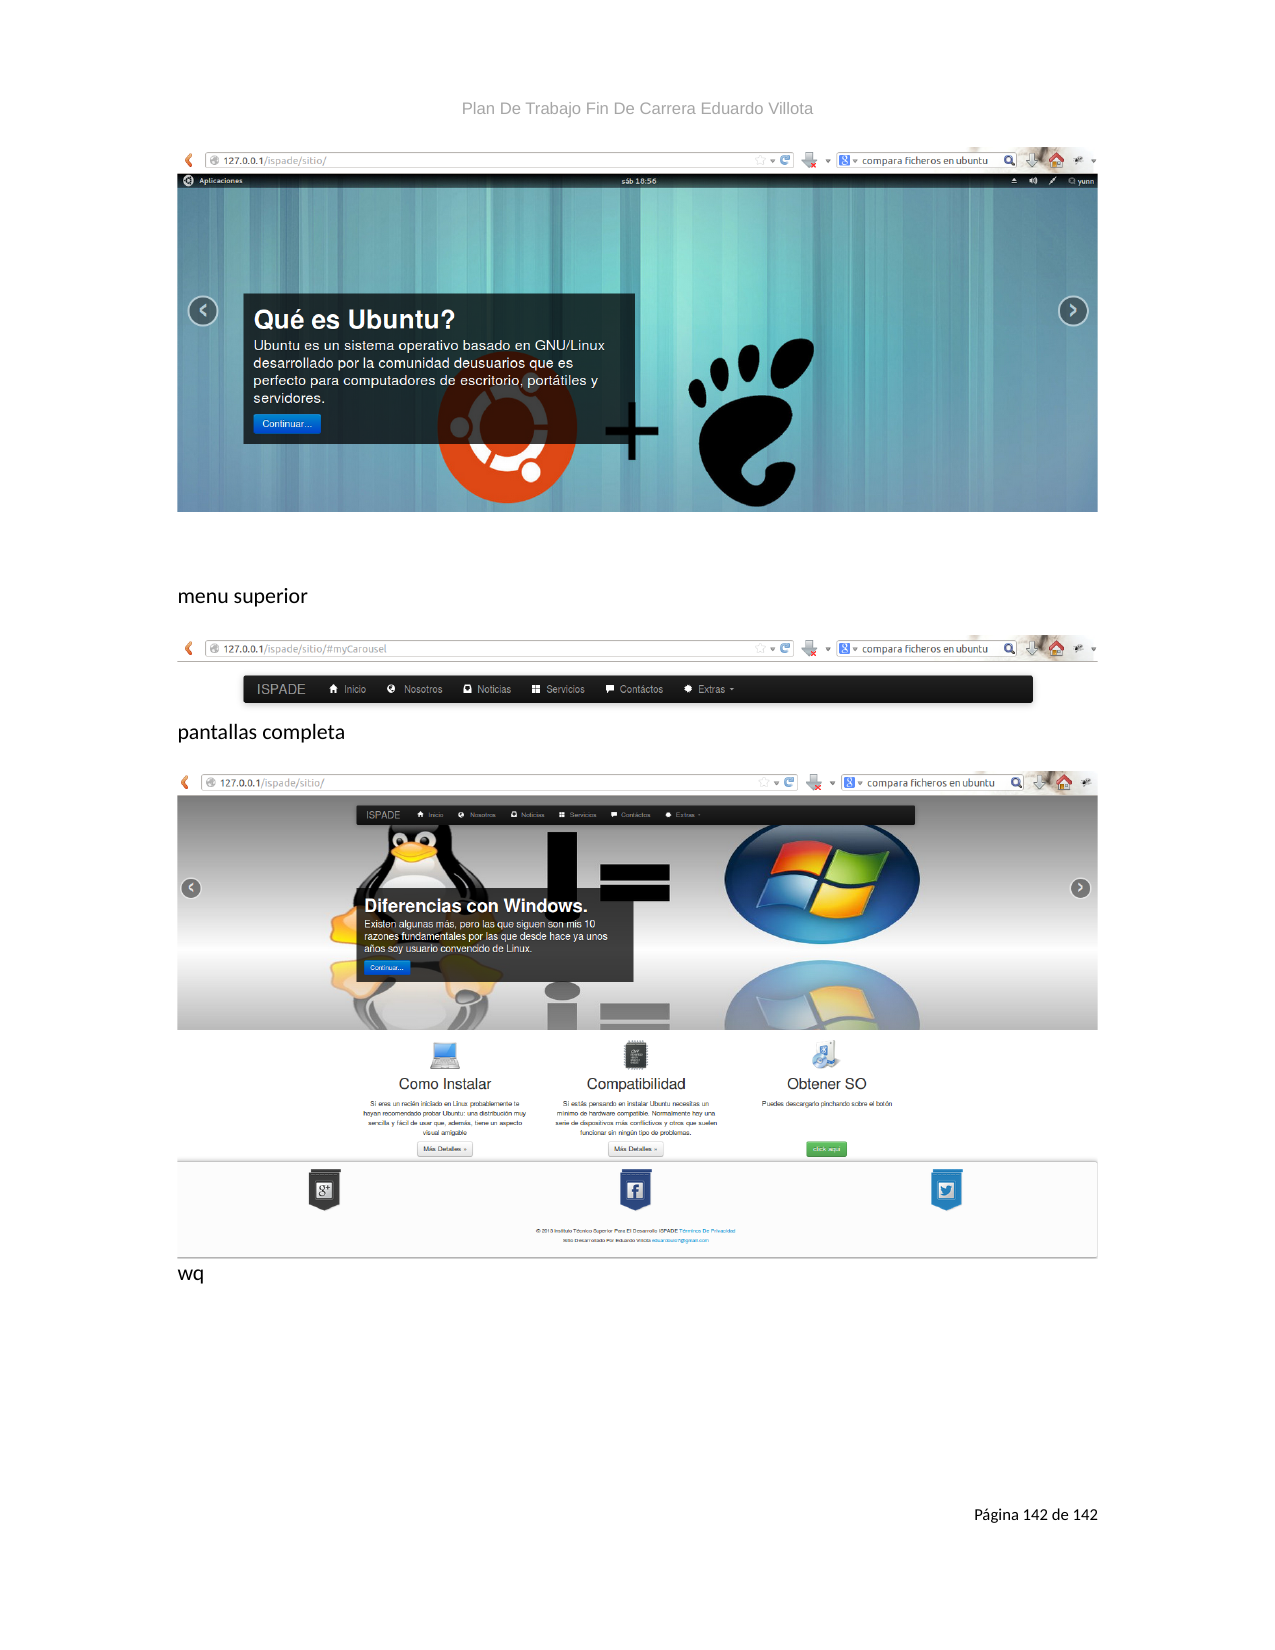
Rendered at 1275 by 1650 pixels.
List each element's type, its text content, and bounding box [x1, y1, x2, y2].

text wq [177, 1259, 1098, 1286]
picture [177, 635, 1098, 719]
text menu superior [177, 582, 1098, 609]
picture [177, 147, 1098, 529]
picture [177, 771, 1098, 1259]
text pantallas completa [177, 719, 1098, 745]
